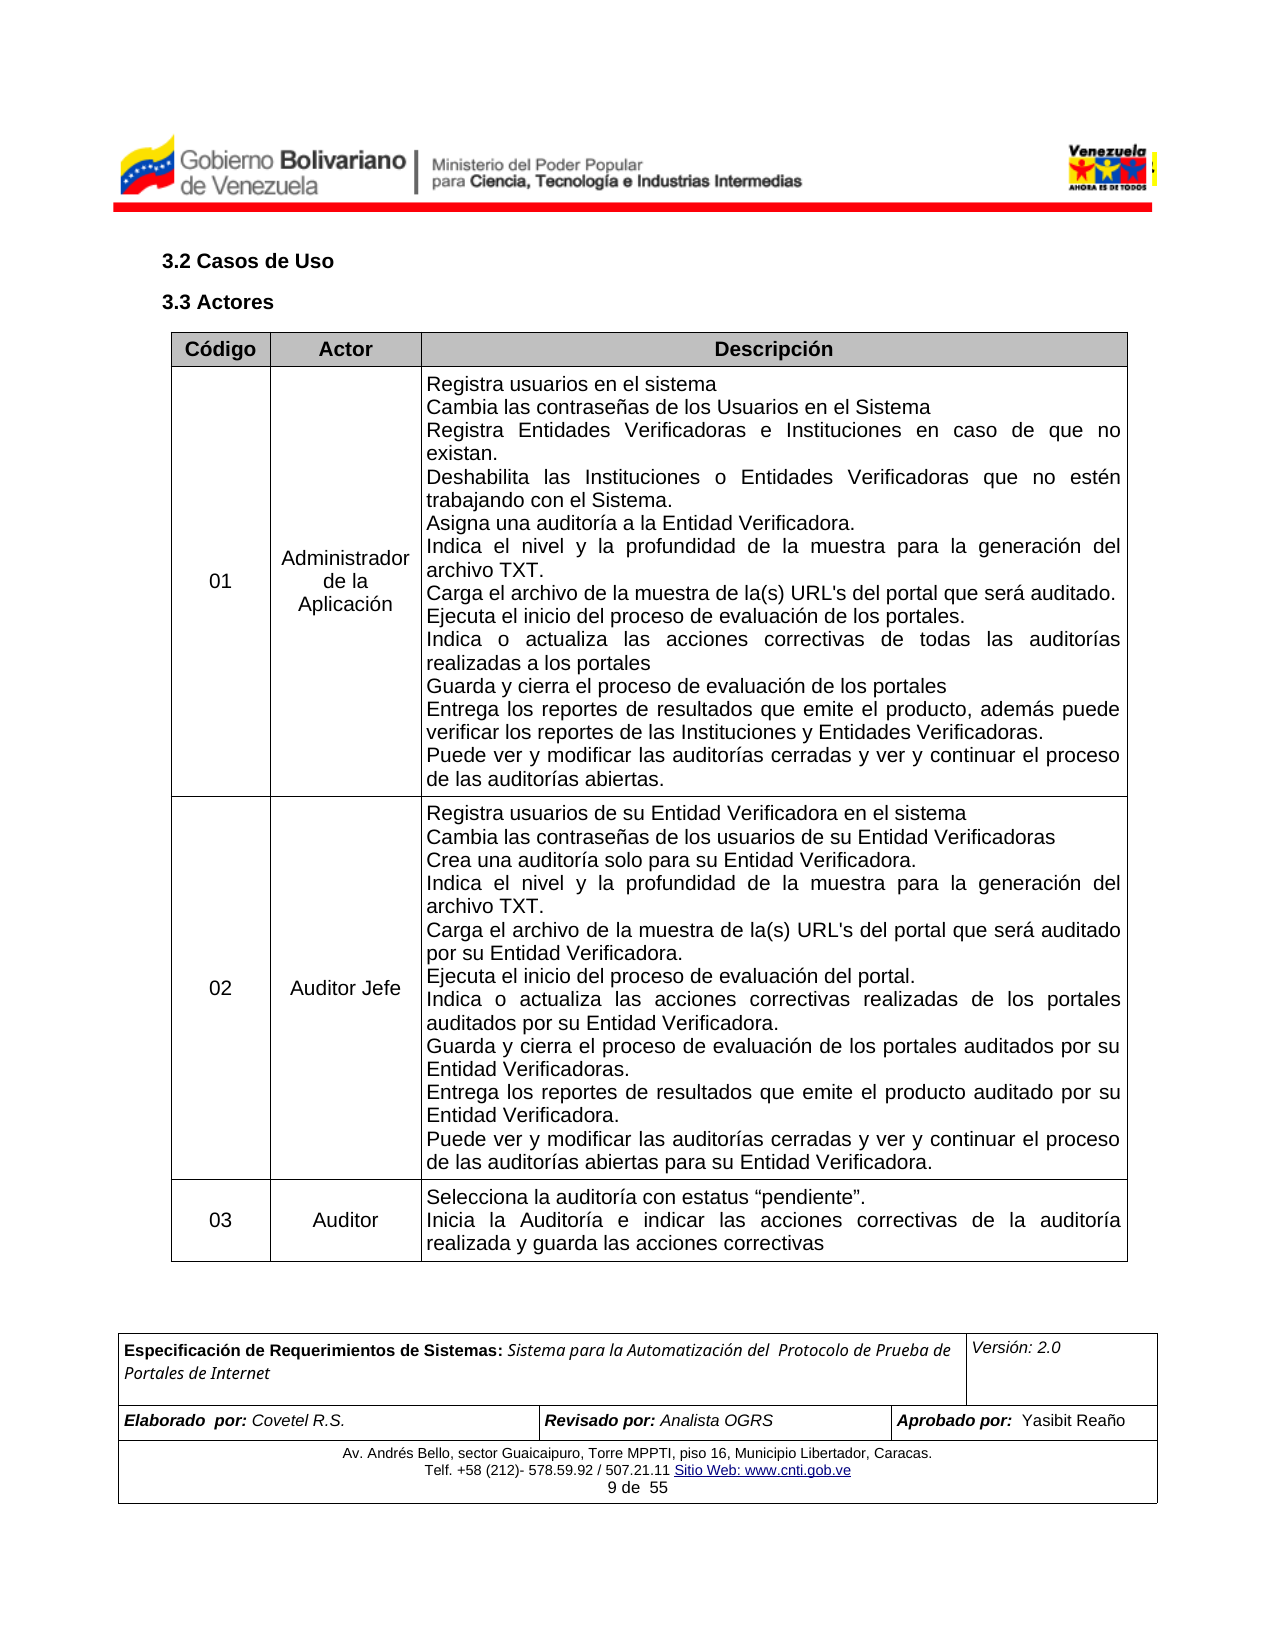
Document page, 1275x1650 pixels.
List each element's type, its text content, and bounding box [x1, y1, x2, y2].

table_cell Administrador de la Aplicación [271, 367, 421, 796]
subtitle Casos de Uso [156, 250, 1157, 273]
table_header Código [172, 333, 270, 366]
table_cell Auditor Jefe [271, 797, 421, 1179]
subtitle Actores [156, 291, 1157, 314]
table_cell 02 [172, 797, 270, 1179]
table_header Actor [271, 333, 421, 366]
table_cell 01 [172, 367, 270, 796]
table_cell Auditor [271, 1180, 421, 1261]
table_header Descripción [422, 333, 1127, 366]
table_cell Selecciona la auditoría con estatus “pendiente”. Inicia la Auditoría e indicar las acciones correctivas de la auditoría realizada y guarda las acciones correctivas [422, 1180, 1127, 1261]
picture [113, 126, 1153, 212]
table_cell Registra usuarios de su Entidad Verificadora en el sistema Cambia las contraseñas de los usuarios de su Entidad Verificadoras Crea una auditoría solo para su Entidad Verificadora. Indica el nivel y la profundidad de la muestra para la generación del archivo TXT. Carga el archivo de la muestra de la(s) URL's del portal que será auditado por su Entidad Verificadora. Ejecuta el inicio del proceso de evaluación del portal. Indica o actualiza las acciones correctivas realizadas de los portales auditados por su Entidad Verificadora. Guarda y cierra el proceso de evaluación de los portales auditados por su Entidad Verificadoras. Entrega los reportes de resultados que emite el producto auditado por su Entidad Verificadora. Puede ver y modificar las auditorías cerradas y ver y continuar el proceso de las auditorías abiertas para su Entidad Verificadora. [422, 797, 1127, 1179]
table_cell 03 [172, 1180, 270, 1261]
table_cell Registra usuarios en el sistema Cambia las contraseñas de los Usuarios en el Sistema Registra Entidades Verificadoras e Instituciones en caso de que no existan. Deshabilita las Instituciones o Entidades Verificadoras que no estén trabajando con el Sistema. Asigna una auditoría a la Entidad Verificadora. Indica el nivel y la profundidad de la muestra para la generación del archivo TXT. Carga el archivo de la muestra de la(s) URL's del portal que será auditado. Ejecuta el inicio del proceso de evaluación de los portales. Indica o actualiza las acciones correctivas de todas las auditorías realizadas a los portales Guarda y cierra el proceso de evaluación de los portales Entrega los reportes de resultados que emite el producto, además puede verificar los reportes de las Instituciones y Entidades Verificadoras. Puede ver y modificar las auditorías cerradas y ver y continuar el proceso de las auditorías abiertas. [422, 367, 1127, 796]
